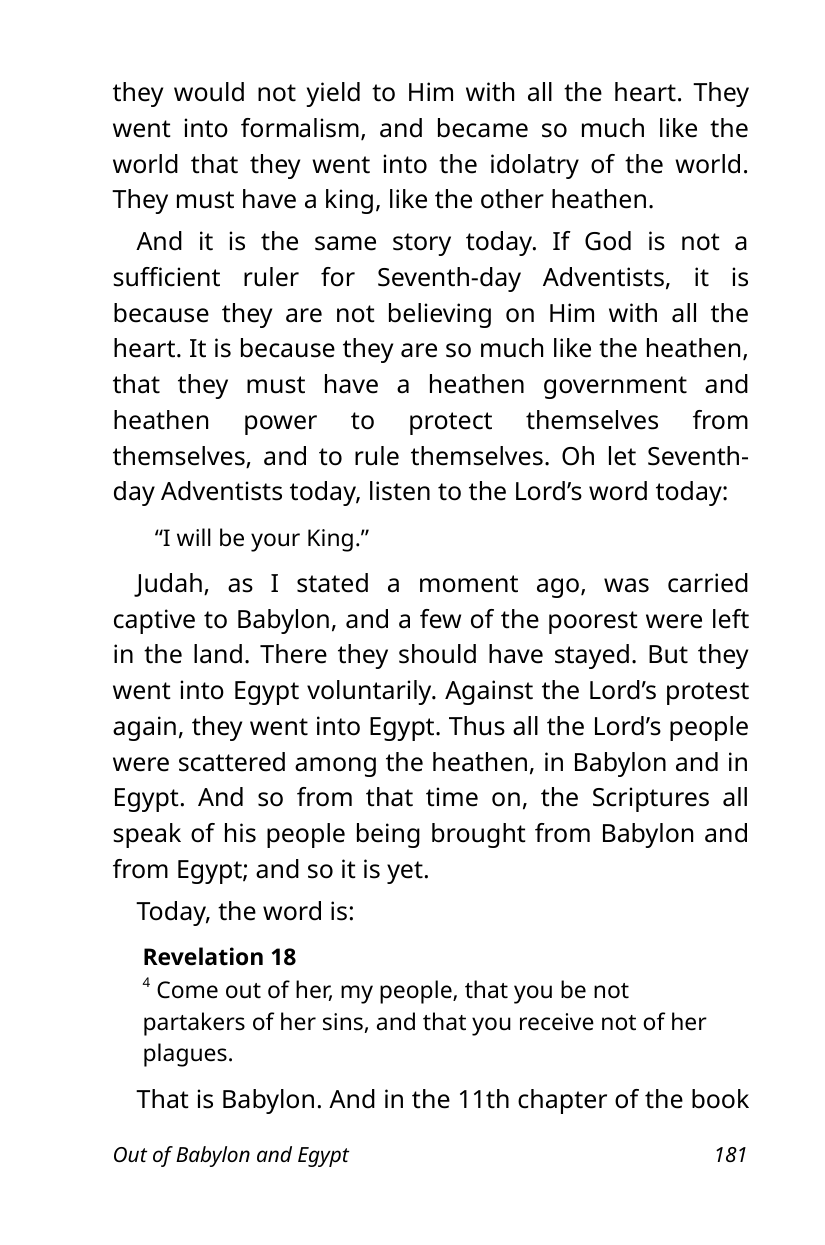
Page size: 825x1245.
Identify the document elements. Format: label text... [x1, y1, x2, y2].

text Revelation 18 [142, 941, 750, 972]
text Today, the word is: [112, 893, 750, 927]
text they would not yield to Him with all the heart. They went into formalism, and became so much like the world that they went into the idolatry of the world. They must have a king, like the other heathen. [112, 75, 750, 216]
text Judah, as I stated a moment ago, was carried captive to Babylon, and a few of the poorest were left in the land. There they should have stayed. But they went into Egypt voluntarily. Against the Lord’s protest again, they went into Egypt. Thus all the Lord’s people were scattered among the heathen, in Babylon and in Egypt. And so from that time on, the Scriptures all speak of his people being brought from Babylon and from Egypt; and so it is yet. [112, 566, 750, 886]
text And it is the same story today. If God is not a sufficient ruler for Seventh-day Adventists, it is because they are not believing on Him with all the heart. It is because they are so much like the heathen, that they must have a heathen government and heathen power to protect themselves from themselves, and to rule themselves. Oh let Seventh-day Adventists today, listen to the Lord’s word today: [112, 224, 750, 508]
text “I will be your King.” [136, 522, 726, 553]
text That is Babylon. And in the 11th chapter of the book [112, 1081, 750, 1115]
text 4 Come out of her, my people, that you be not partakers of her sins, and that you receive not of her plagues. [142, 974, 720, 1069]
